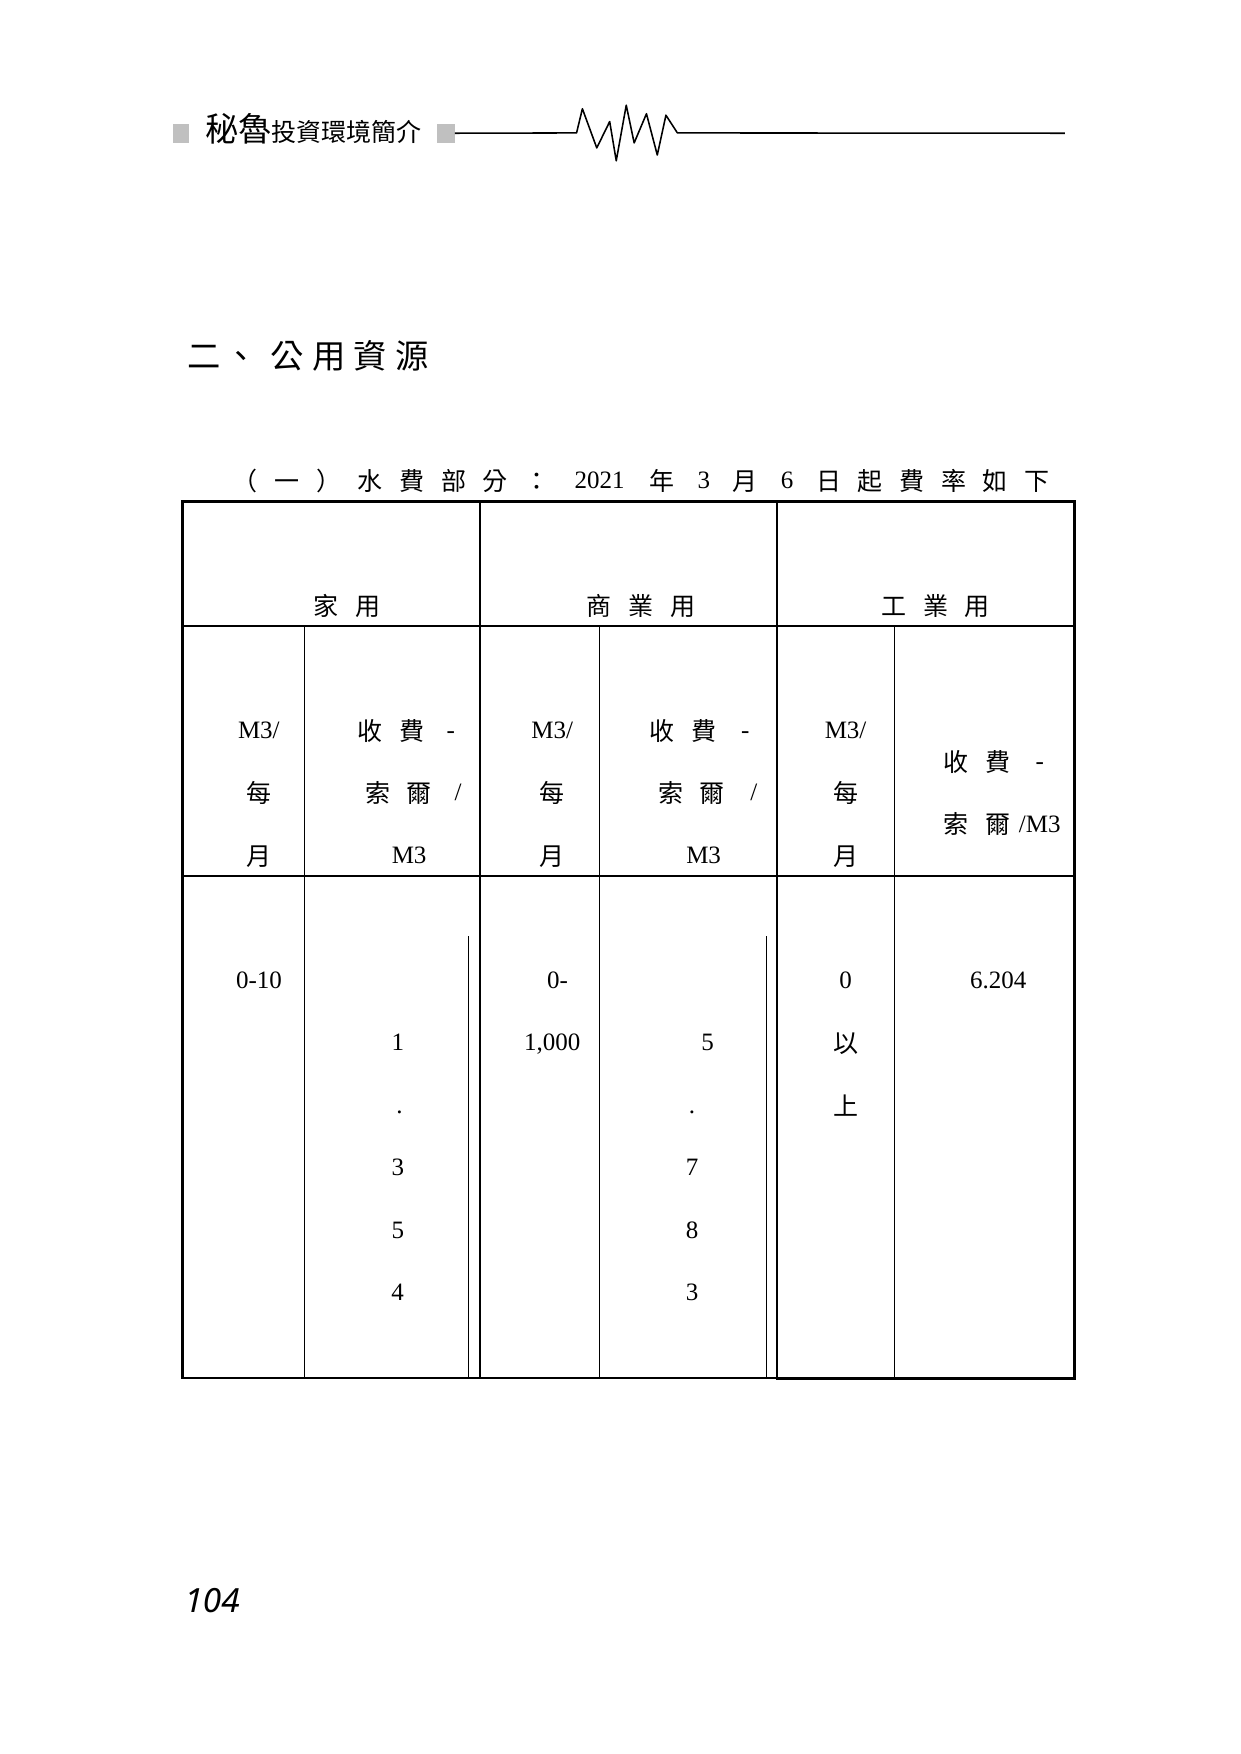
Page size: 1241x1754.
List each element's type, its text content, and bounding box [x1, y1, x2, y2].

table_cell M3/每月 [481, 627, 599, 875]
table_cell 1.354 [305, 877, 479, 1377]
table_cell 6.204 [895, 877, 1073, 1377]
table_cell 5.783 [600, 877, 776, 1377]
table_header 家用 [184, 503, 479, 625]
table_header 工業用 [778, 503, 1073, 625]
table_cell M3/每月 [184, 627, 304, 875]
table_header 商業用 [481, 503, 776, 625]
table_cell 0-10 [184, 877, 304, 1377]
table_cell 收費-索爾/M3 [305, 627, 479, 875]
text 二、公用資源 [183, 313, 1058, 375]
table_cell 0-1,000 [481, 877, 599, 1377]
table_cell 收費-索爾/M3 [895, 627, 1073, 875]
table_cell M3/每月 [778, 627, 894, 875]
table_cell 0以上 [778, 877, 894, 1377]
table_cell 收費-索爾/M3 [600, 627, 776, 875]
text （一）水費部分：2021年3月6日起費率如下 [207, 438, 1058, 500]
